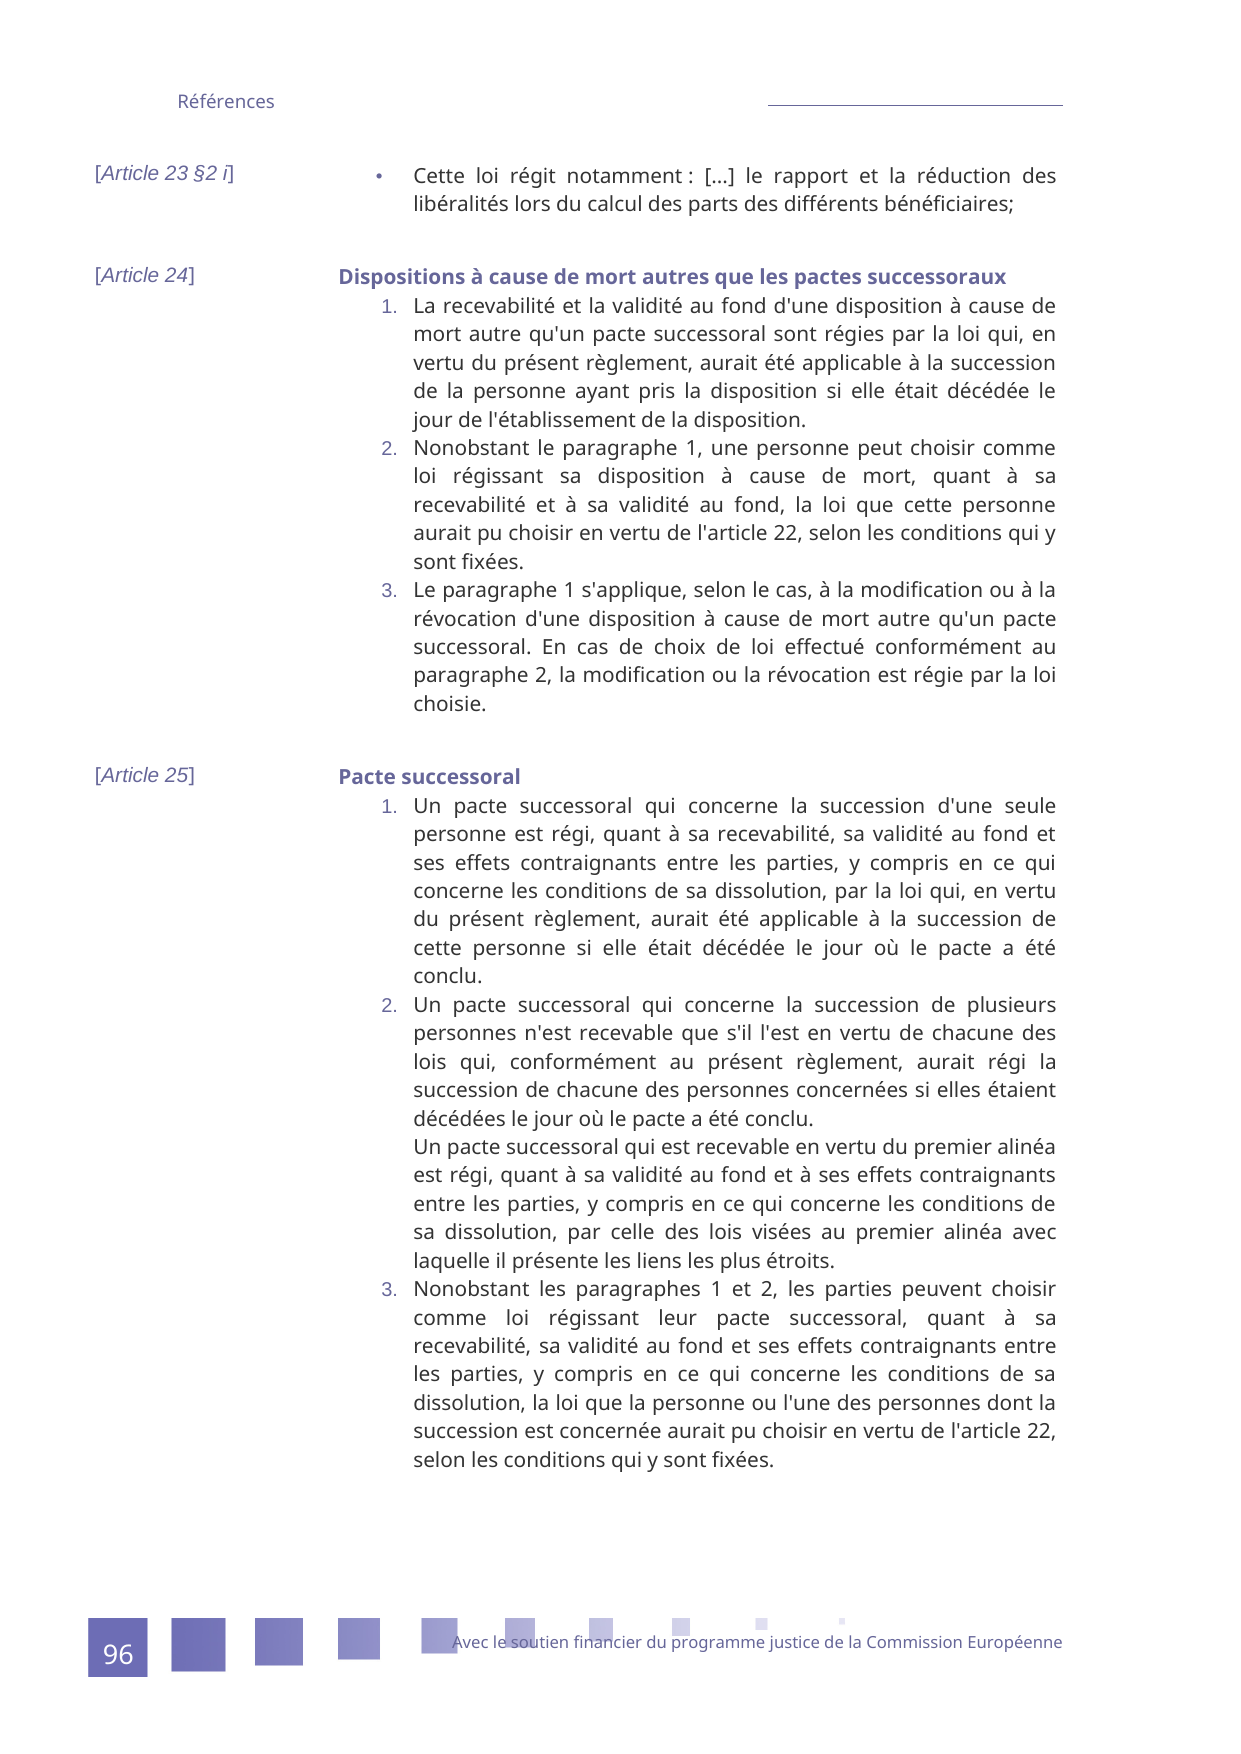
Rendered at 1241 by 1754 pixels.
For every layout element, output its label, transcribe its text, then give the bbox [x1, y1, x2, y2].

table_header Dispositions à cause de mort autres que les pactes successoraux La recevabilité et la validité au fond d'une disposition à cause de mort autre qu'un pacte successoral sont régies par la loi qui, en vertu du présent règlement, aurait été applicable à la succession de la personne ayant pris la disposition si elle était décédée le jour de l'établissement de la disposition. Nonobstant le paragraphe 1, une personne peut choisir comme loi régissant sa disposition à cause de mort, quant à sa recevabilité et à sa validité au fond, la loi que cette personne aurait pu choisir en vertu de l'article 22, selon les conditions qui y sont fixées. Le paragraphe 1 s'applique, selon le cas, à la modification ou à la révocation d'une disposition à cause de mort autre qu'un pacte successoral. En cas de choix de loi effectué conformément au paragraphe 2, la modification ou la révocation est régie par la loi choisie. [333, 250, 1063, 725]
table_header [Article 25] [90, 749, 332, 1481]
picture [88, 1618, 889, 1678]
table_header [Article 23 §2 i] [90, 148, 332, 226]
table_header Pacte successoral Un pacte successoral qui concerne la succession d'une seule personne est régi, quant à sa recevabilité, sa validité au fond et ses effets contraignants entre les parties, y compris en ce qui concerne les conditions de sa dissolution, par la loi qui, en vertu du présent règlement, aurait été applicable à la succession de cette personne si elle était décédée le jour où le pacte a été conclu. Un pacte successoral qui concerne la succession de plusieurs personnes n'est recevable que s'il l'est en vertu de chacune des lois qui, conformément au présent règlement, aurait régi la succession de chacune des personnes concernées si elles étaient décédées le jour où le pacte a été conclu. Un pacte successoral qui est recevable en vertu du premier alinéa est régi, quant à sa validité au fond et à ses effets contraignants entre les parties, y compris en ce qui concerne les conditions de sa dissolution, par celle des lois visées au premier alinéa avec laquelle il présente les liens les plus étroits. Nonobstant les paragraphes 1 et 2, les parties peuvent choisir comme loi régissant leur pacte successoral, quant à sa recevabilité, sa validité au fond et ses effets contraignants entre les parties, y compris en ce qui concerne les conditions de sa dissolution, la loi que la personne ou l'une des personnes dont la succession est concernée aurait pu choisir en vertu de l'article 22, selon les conditions qui y sont fixées. [333, 749, 1063, 1481]
table_header Cette loi régit notamment : [...] le rapport et la réduction des libéralités lors du calcul des parts des différents bénéficiaires; [333, 148, 1063, 226]
table_header [Article 24] [90, 250, 332, 725]
